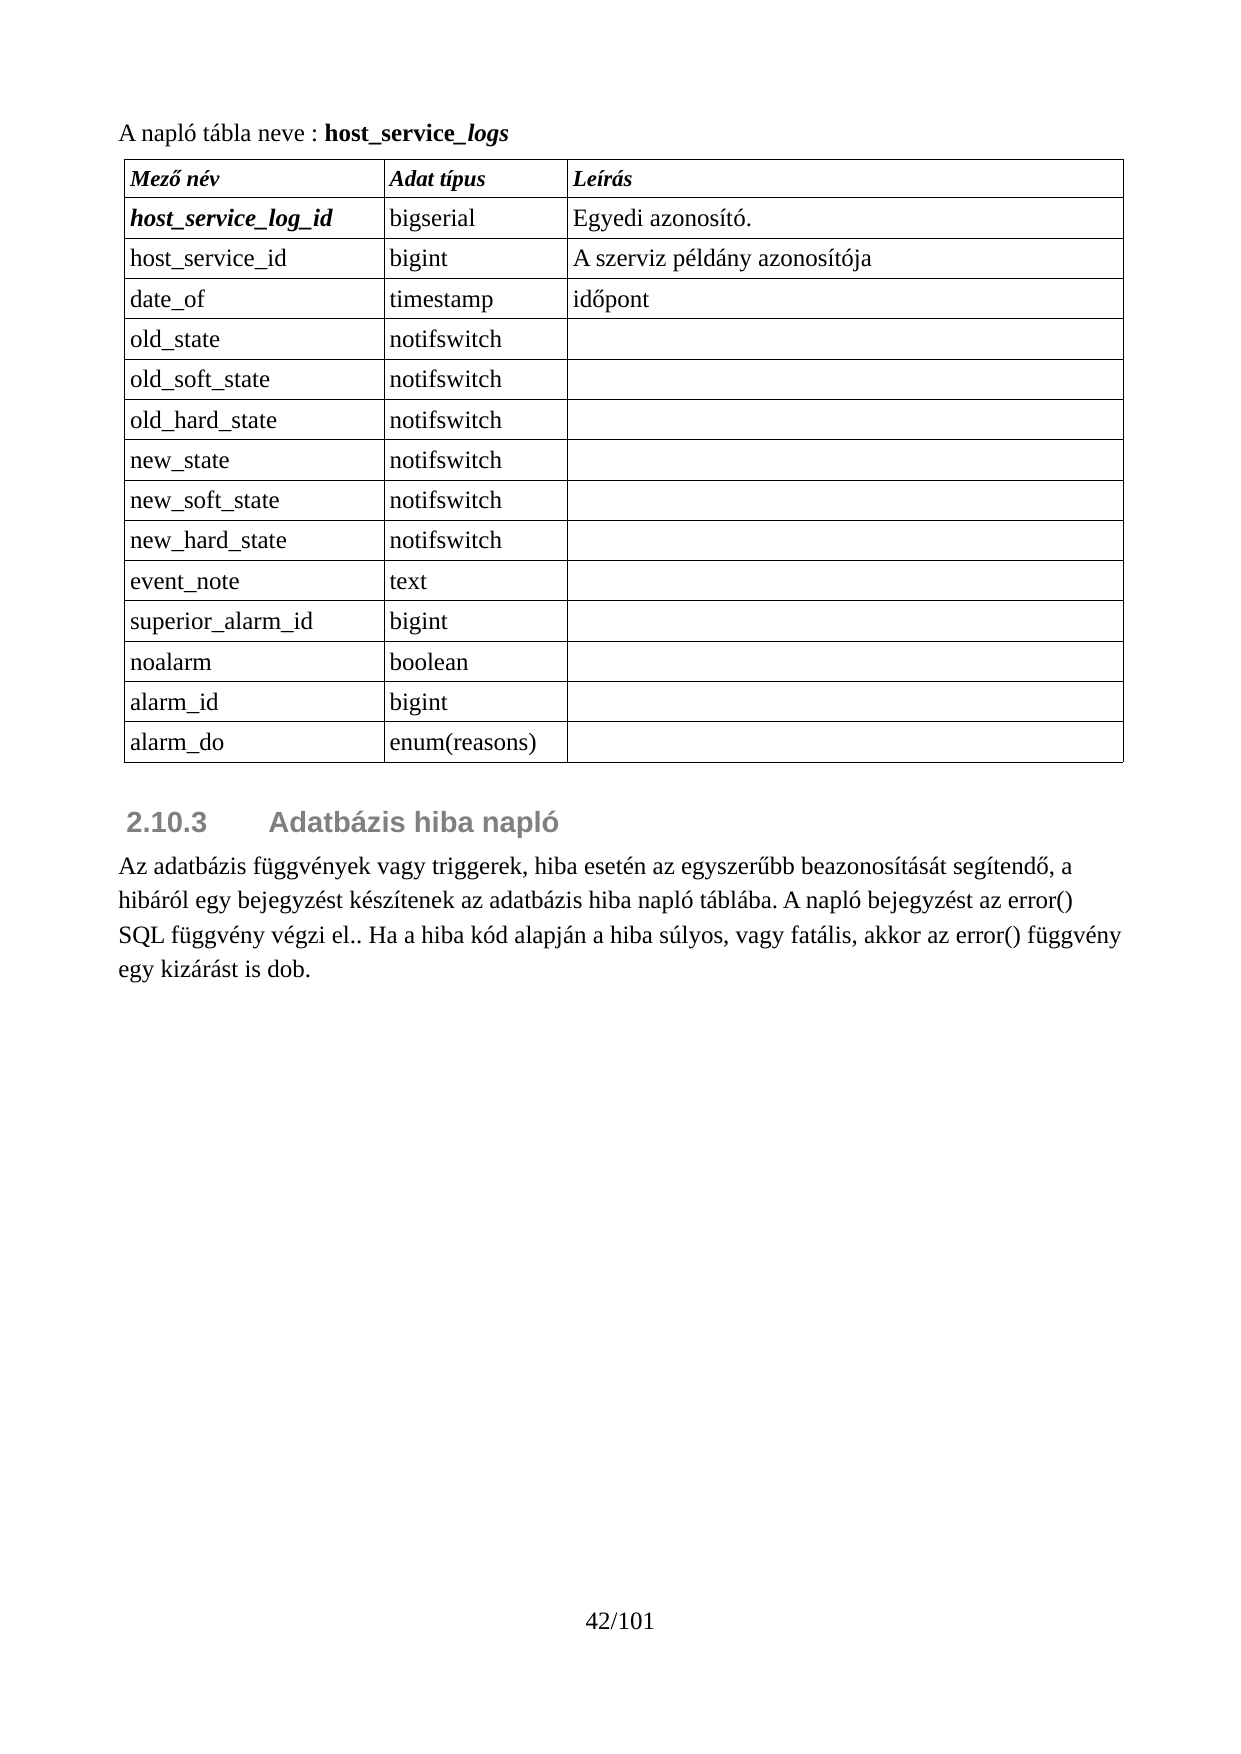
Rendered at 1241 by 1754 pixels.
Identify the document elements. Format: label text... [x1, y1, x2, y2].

table_cell [568, 440, 1123, 479]
table_cell [568, 360, 1123, 399]
table_cell text [385, 561, 567, 600]
table_cell bigserial [385, 198, 567, 238]
table_cell [568, 561, 1123, 600]
table_cell boolean [385, 642, 567, 681]
table_cell [568, 400, 1123, 439]
table_cell [568, 319, 1123, 358]
table_cell timestamp [385, 279, 567, 318]
table_cell enum(reasons) [385, 722, 567, 762]
table_cell superior_alarm_id [125, 601, 384, 641]
table_cell event_note [125, 561, 384, 600]
table_cell notifswitch [385, 440, 567, 479]
table_cell bigint [385, 239, 567, 278]
table_cell new_hard_state [125, 521, 384, 560]
table_cell notifswitch [385, 521, 567, 560]
table_cell host_service_id [125, 239, 384, 278]
table_header Leírás [568, 160, 1123, 197]
table_cell [568, 601, 1123, 641]
table_cell A szerviz példány azonosítója [568, 239, 1123, 278]
table_cell notifswitch [385, 400, 567, 439]
table_cell old_hard_state [125, 400, 384, 439]
table_cell [568, 521, 1123, 560]
table_cell new_soft_state [125, 481, 384, 520]
text Az adatbázis függvények vagy triggerek, hiba esetén az egyszerűbb beazonosítását segítendő, a hibáról egy bejegyzést készítenek az adatbázis hiba napló táblába. A napló bejegyzést az error() SQL függvény végzi el.. Ha a hiba kód alapján a hiba súlyos, vagy fatális, akkor az error() függvény egy kizárást is dob. [118, 851, 1122, 983]
table_cell Egyedi azonosító. [568, 198, 1123, 238]
table_cell old_soft_state [125, 360, 384, 399]
table_cell időpont [568, 279, 1123, 318]
table_header Mező név [125, 160, 384, 197]
table_cell host_service_log_id [125, 198, 384, 238]
table_cell [568, 682, 1123, 721]
table_cell notifswitch [385, 360, 567, 399]
table_cell new_state [125, 440, 384, 479]
subtitle Adatbázis hiba napló [118, 805, 1122, 839]
table_cell notifswitch [385, 319, 567, 358]
table_cell notifswitch [385, 481, 567, 520]
text A napló tábla neve : host_service_logs [118, 118, 1122, 147]
table_cell bigint [385, 601, 567, 641]
table_cell noalarm [125, 642, 384, 681]
table_cell alarm_id [125, 682, 384, 721]
table_cell old_state [125, 319, 384, 358]
table_cell alarm_do [125, 722, 384, 762]
table_cell bigint [385, 682, 567, 721]
table_cell [568, 481, 1123, 520]
table_header Adat típus [385, 160, 567, 197]
table_cell [568, 722, 1123, 762]
table_cell date_of [125, 279, 384, 318]
table_cell [568, 642, 1123, 681]
